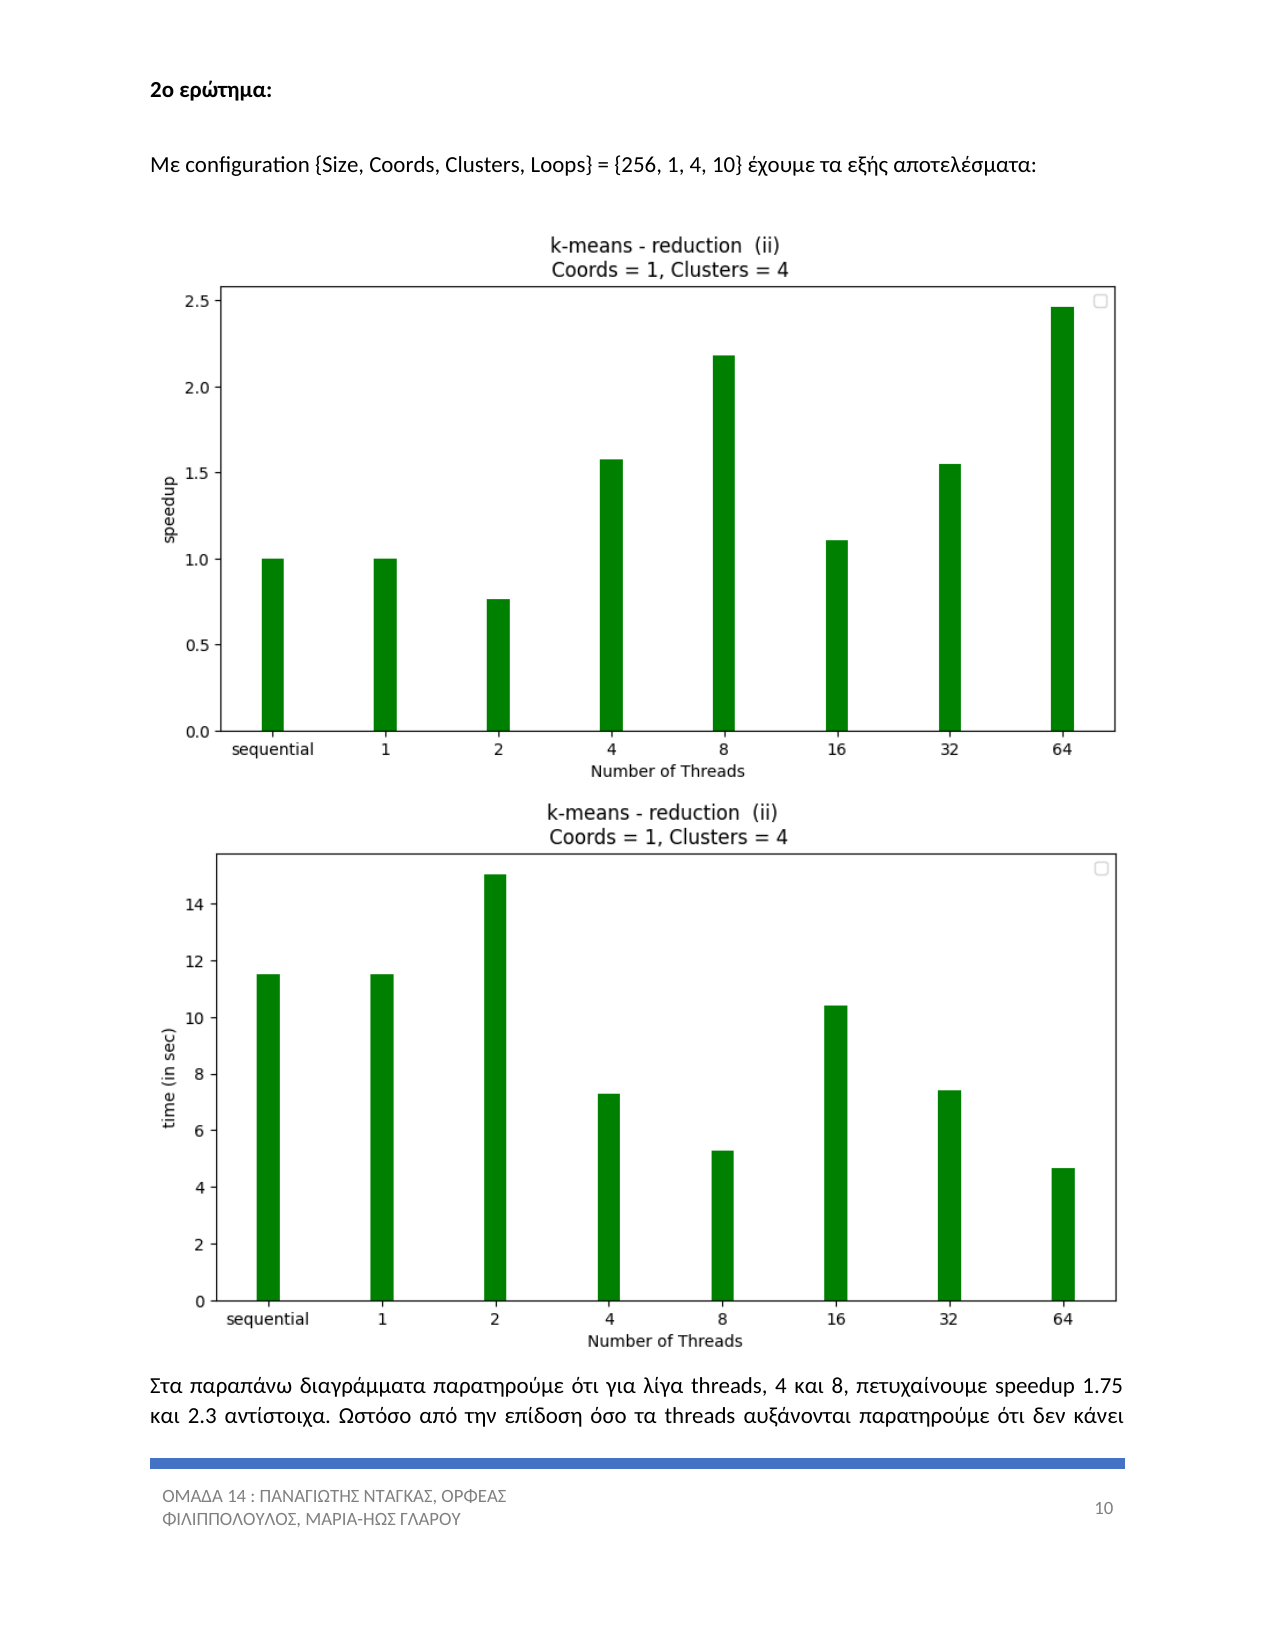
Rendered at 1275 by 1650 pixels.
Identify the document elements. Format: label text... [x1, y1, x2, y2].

text 2o ερώτημα: [150, 75, 1125, 103]
text Με configuration {Size, Coords, Clusters, Loops} = {256, 1, 4, 10} έχουμε τα εξής αποτελέσματα: [150, 150, 1125, 178]
text Στα παραπάνω διαγράμματα παρατηρούμε ότι για λίγα threads, 4 και 8, πετυχαίνουμε speedup 1.75 και 2.3 αντίστοιχα. Ωστόσο από την επίδοση όσο τα threads αυξάνονται παρατηρούμε ότι δεν κάνει [150, 1371, 1125, 1429]
